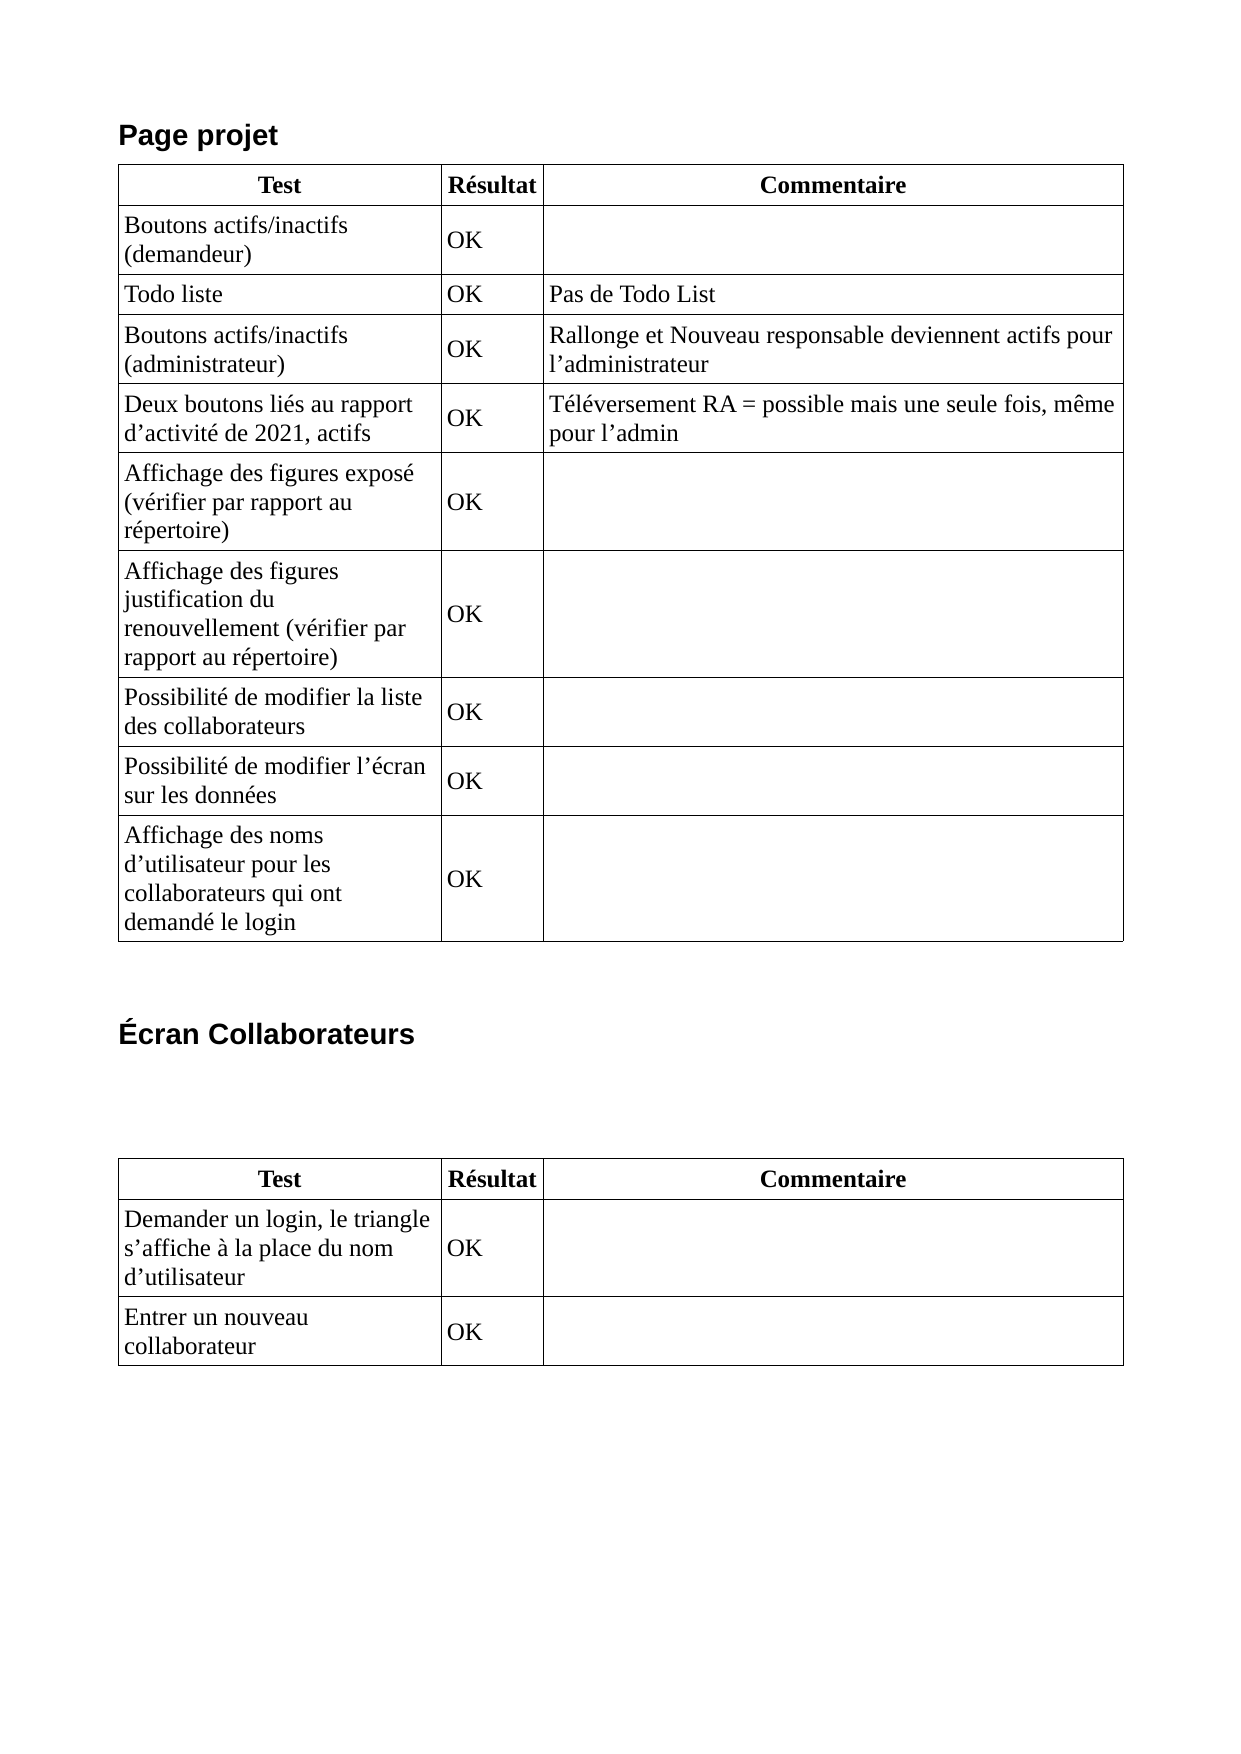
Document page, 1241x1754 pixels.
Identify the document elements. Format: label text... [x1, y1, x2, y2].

table_cell OK [442, 453, 543, 550]
subtitle Page projet [118, 118, 1122, 152]
table_cell OK [442, 275, 543, 314]
table_cell Todo liste [119, 275, 441, 314]
table_cell Pas de Todo List [544, 275, 1123, 314]
table_cell OK [442, 206, 543, 274]
table_header Commentaire [544, 1159, 1123, 1198]
table_cell Boutons actifs/inactifs (administrateur) [119, 315, 441, 383]
table_cell OK [442, 1297, 543, 1365]
table_header Test [119, 165, 441, 205]
table_cell Deux boutons liés au rapport d’activité de 2021, actifs [119, 384, 441, 452]
table_cell OK [442, 551, 543, 677]
table_cell Affichage des noms d’utilisateur pour les collaborateurs qui ont demandé le login [119, 816, 441, 941]
table_cell [544, 1297, 1123, 1365]
table_cell [544, 1200, 1123, 1296]
table_cell OK [442, 384, 543, 452]
table_cell [544, 206, 1123, 274]
table_header Commentaire [544, 165, 1123, 205]
table_cell Demander un login, le triangle s’affiche à la place du nom d’utilisateur [119, 1200, 441, 1296]
table_cell [544, 551, 1123, 677]
table_cell [544, 678, 1123, 746]
table_cell Possibilité de modifier l’écran sur les données [119, 747, 441, 815]
table_cell Affichage des figures justification du renouvellement (vérifier par rapport au répertoire) [119, 551, 441, 677]
table_cell Boutons actifs/inactifs (demandeur) [119, 206, 441, 274]
table_cell [544, 816, 1123, 941]
table_cell Entrer un nouveau collaborateur [119, 1297, 441, 1365]
table_cell OK [442, 1200, 543, 1296]
table_cell [544, 747, 1123, 815]
table_cell Rallonge et Nouveau responsable deviennent actifs pour l’administrateur [544, 315, 1123, 383]
table_header Résultat [442, 1159, 543, 1198]
table_header Test [119, 1159, 441, 1198]
table_cell Téléversement RA = possible mais une seule fois, même pour l’admin [544, 384, 1123, 452]
table_cell [544, 453, 1123, 550]
table_cell OK [442, 816, 543, 941]
table_cell Affichage des figures exposé (vérifier par rapport au répertoire) [119, 453, 441, 550]
table_header Résultat [442, 165, 543, 205]
table_cell OK [442, 315, 543, 383]
table_cell OK [442, 678, 543, 746]
subtitle Écran Collaborateurs [118, 1017, 1122, 1051]
table_cell Possibilité de modifier la liste des collaborateurs [119, 678, 441, 746]
table_cell OK [442, 747, 543, 815]
